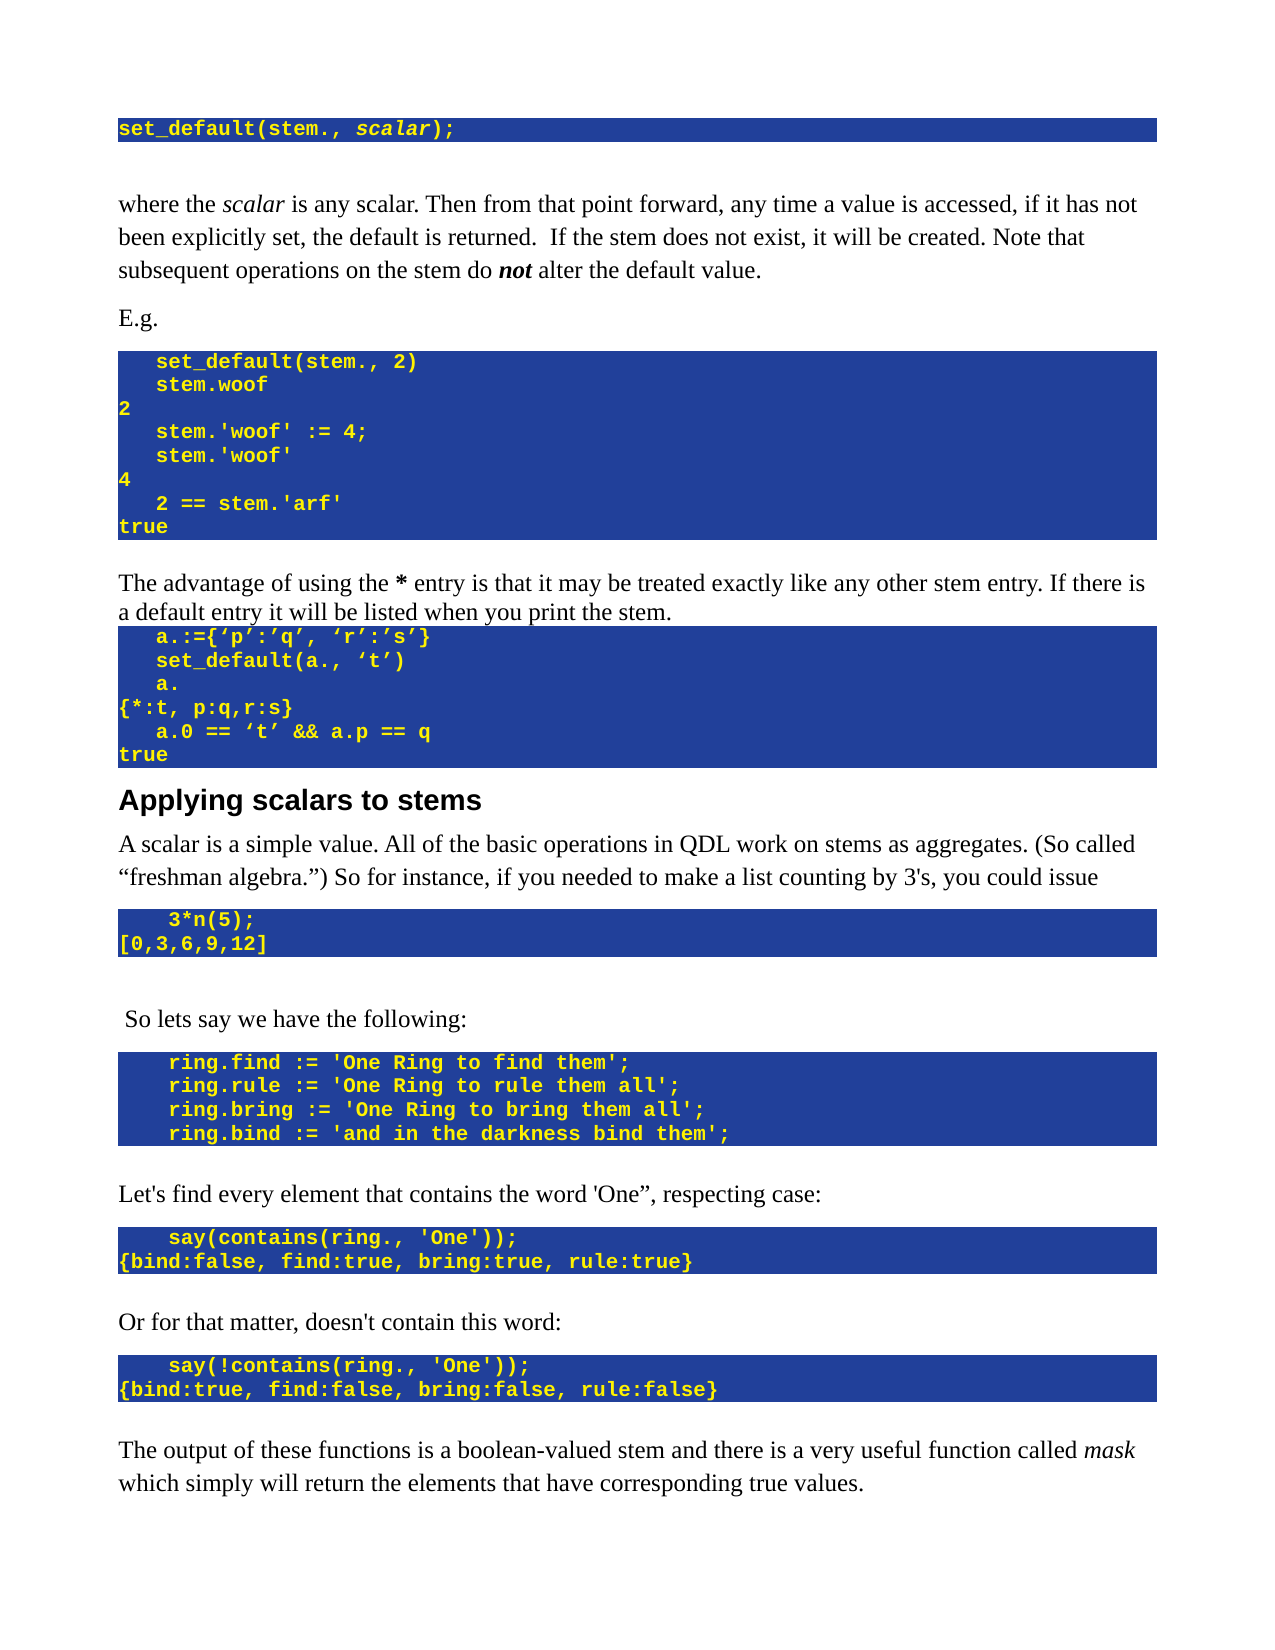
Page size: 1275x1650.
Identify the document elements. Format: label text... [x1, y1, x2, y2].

text Or for that matter, doesn't contain this word: [118, 1274, 1157, 1336]
text So lets say we have the following: [118, 1004, 1157, 1033]
text say(contains(ring., 'One')); [118, 1227, 1157, 1251]
subtitle Applying scalars to stems [118, 782, 1157, 816]
text 4 [118, 469, 1157, 492]
text where the scalar is any scalar. Then from that point forward, any time a value is accessed, if it has not been explicitly set, the default is returned. If the stem does not exist, it will be created. Note that subsequent operations on the stem do not alter the default value. [118, 189, 1157, 284]
text ring.find := 'One Ring to find them'; [118, 1052, 1157, 1076]
text [0,3,6,9,12] [118, 933, 1157, 957]
text {bind:false, find:true, bring:true, rule:true} [118, 1251, 1157, 1274]
text The output of these functions is a boolean-valued stem and there is a very useful function called mask which simply will return the elements that have corresponding true values. [118, 1402, 1157, 1497]
text stem.'woof' := 4; [118, 422, 1157, 445]
text 3*n(5); [118, 909, 1157, 933]
text ring.rule := 'One Ring to rule them all'; [118, 1076, 1157, 1099]
text a. [118, 673, 1157, 697]
text set_default(a., ‘t’) [118, 650, 1157, 673]
text stem.'woof' [118, 445, 1157, 469]
text E.g. [118, 303, 1157, 332]
text ring.bind := 'and in the darkness bind them'; [118, 1123, 1157, 1146]
text true [118, 516, 1157, 540]
text 2 [118, 398, 1157, 422]
text a.:={‘p’:’q’, ‘r’:’s’} [118, 626, 1157, 650]
text a.0 == ‘t’ && a.p == q [118, 721, 1157, 744]
text stem.woof [118, 374, 1157, 398]
text say(!contains(ring., 'One')); [118, 1355, 1157, 1379]
text {bind:true, find:false, bring:false, rule:false} [118, 1379, 1157, 1402]
text The advantage of using the * entry is that it may be treated exactly like any other stem entry. If there is a default entry it will be listed when you print the stem. [118, 568, 1157, 626]
text A scalar is a simple value. All of the basic operations in QDL work on stems as aggregates. (So called “freshman algebra.”) So for instance, if you needed to make a list counting by 3's, you could issue [118, 829, 1157, 891]
text true [118, 744, 1157, 768]
text ring.bring := 'One Ring to bring them all'; [118, 1099, 1157, 1123]
text set_default(stem., 2) [118, 351, 1157, 374]
text 2 == stem.'arf' [118, 492, 1157, 516]
text set_default(stem., scalar); [118, 118, 1157, 142]
text {*:t, p:q,r:s} [118, 697, 1157, 721]
text Let's find every element that contains the word 'One”, respecting case: [118, 1146, 1157, 1208]
